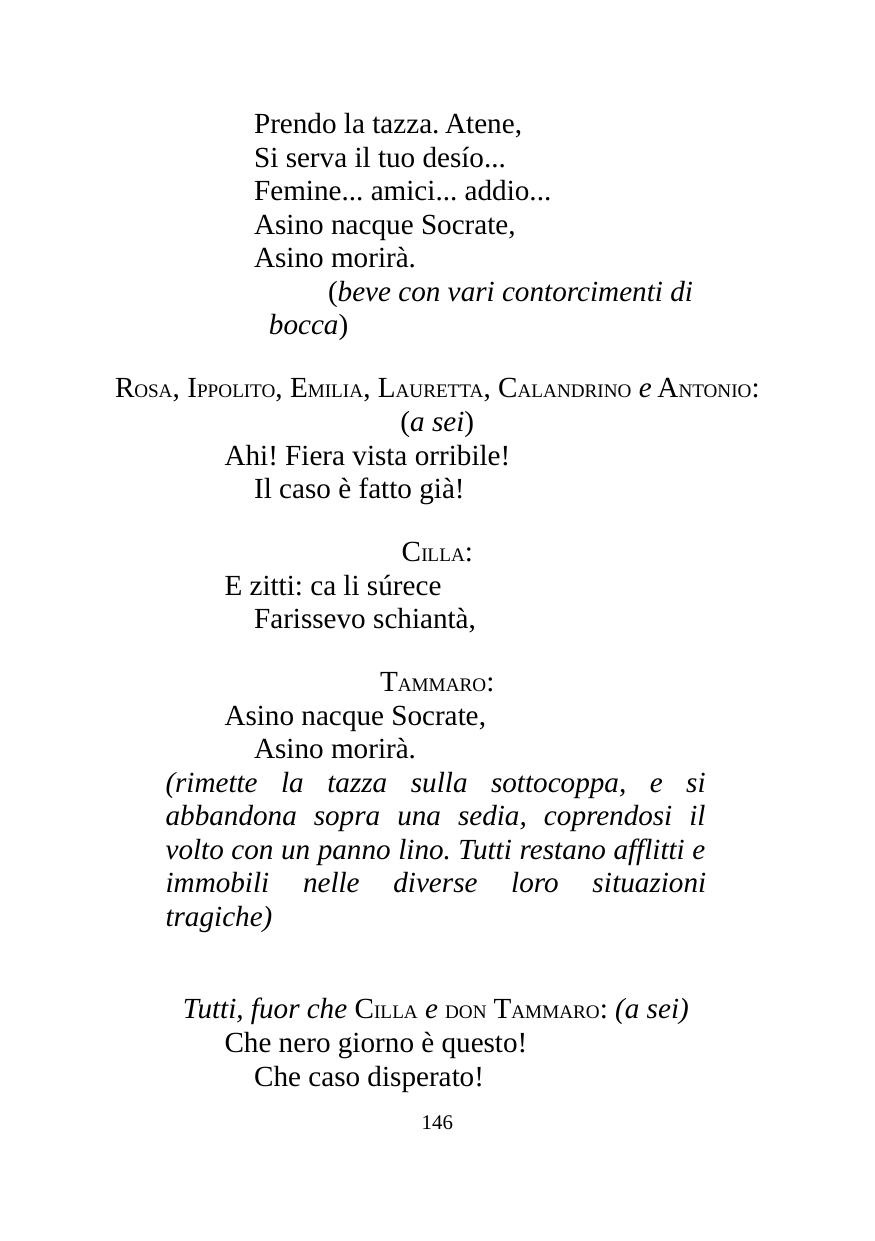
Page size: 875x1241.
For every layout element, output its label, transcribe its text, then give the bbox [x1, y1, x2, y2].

text Prendo la tazza. Atene, Si serva il tuo desío... Femine... amici... addio... Asino nacque Socrate, Asino morirà. [254, 106, 768, 274]
text Rosa, Ippolito, Emilia, Lauretta, Calandrino e Antonio: (a sei) [106, 371, 768, 438]
text Cilla: [106, 534, 768, 568]
text Tammaro: [106, 664, 768, 698]
text E zitti: ca li súrece Farissevo schiantà, [224, 568, 768, 635]
text (beve con vari contorcimenti di bocca) [269, 274, 768, 341]
text Che nero giorno è questo! Che caso disperato! [224, 1025, 768, 1092]
text Asino nacque Socrate, Asino morirà. [224, 698, 768, 765]
text Ahi! Fiera vista orribile! Il caso è fatto già! [224, 438, 768, 505]
text (rimette la tazza sulla sottocoppa, e si abbandona sopra una sedia, coprendosi il volto con un panno lino. Tutti restano afflitti e immobili nelle diverse loro situazioni tragiche) [165, 765, 709, 933]
text Tutti, fuor che Cilla e don Tammaro: (a sei) [106, 992, 768, 1025]
